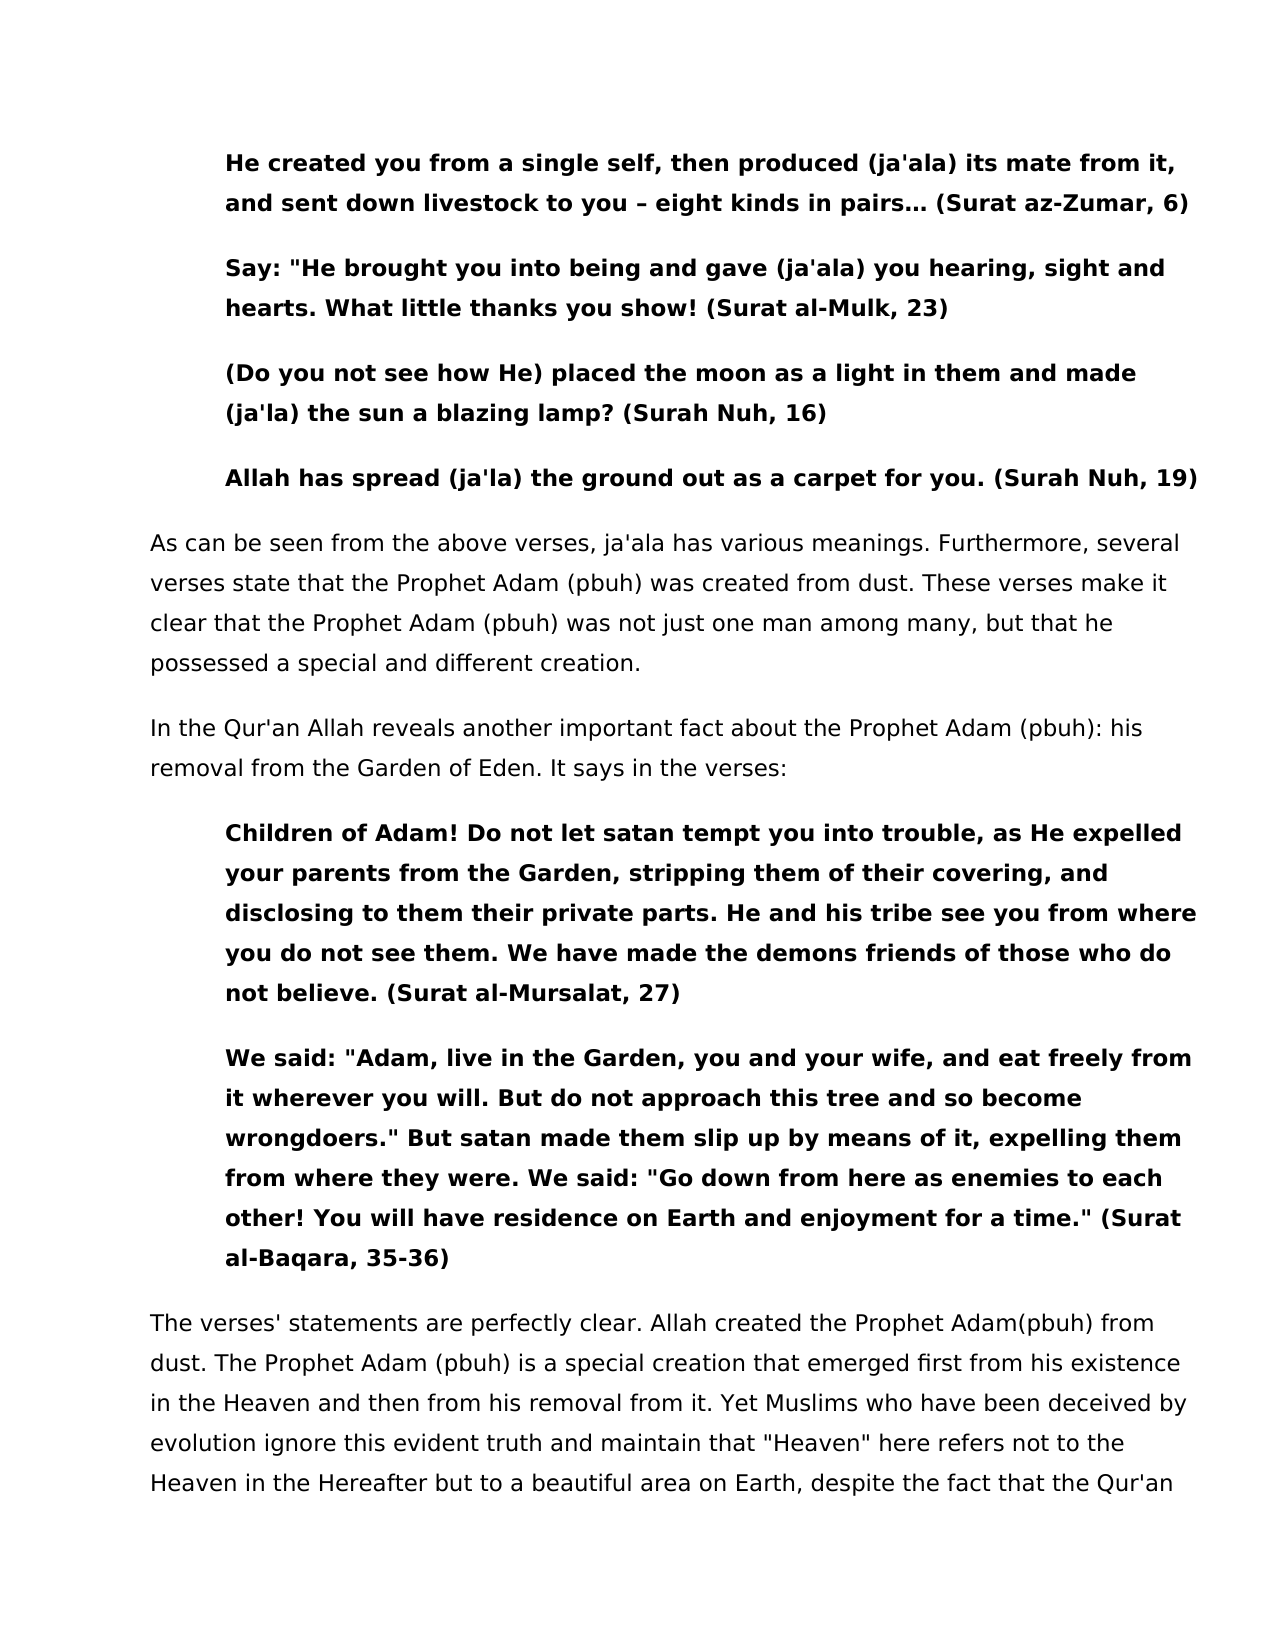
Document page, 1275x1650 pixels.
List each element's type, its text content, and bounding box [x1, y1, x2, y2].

text Children of Adam! Do not let satan tempt you into trouble, as He expelled your parents from the Garden, stripping them of their covering, and disclosing to them their private parts. He and his tribe see you from where you do not see them. We have made the demons friends of those who do not believe. (Surat al-Mursalat, 27) [225, 820, 1200, 1007]
text We said: "Adam, live in the Garden, you and your wife, and eat freely from it wherever you will. But do not approach this tree and so become wrongdoers." But satan made them slip up by means of it, expelling them from where they were. We said: "Go down from here as enemies to each other! You will have residence on Earth and enjoyment for a time." (Surat al-Baqara, 35-36) [225, 1045, 1200, 1272]
text The verses' statements are perfectly clear. Allah created the Prophet Adam(pbuh) from dust. The Prophet Adam (pbuh) is a special creation that emerged first from his existence in the Heaven and then from his removal from it. Yet Muslims who have been deceived by evolution ignore this evident truth and maintain that "Heaven" here refers not to the Heaven in the Hereafter but to a beautiful area on Earth, despite the fact that the Qur'an [150, 1310, 1200, 1497]
text (Do you not see how He) placed the moon as a light in them and made (ja'la) the sun a blazing lamp? (Surah Nuh, 16) [225, 360, 1200, 427]
text As can be seen from the above verses, ja'ala has various meanings. Furthermore, several verses state that the Prophet Adam (pbuh) was created from dust. These verses make it clear that the Prophet Adam (pbuh) was not just one man among many, but that he possessed a special and different creation. [150, 530, 1200, 677]
text He created you from a single self, then produced (ja'ala) its mate from it, and sent down livestock to you – eight kinds in pairs… (Surat az-Zumar, 6) [225, 150, 1200, 217]
text In the Qur'an Allah reveals another important fact about the Prophet Adam (pbuh): his removal from the Garden of Eden. It says in the verses: [150, 715, 1200, 782]
text Say: "He brought you into being and gave (ja'ala) you hearing, sight and hearts. What little thanks you show! (Surat al-Mulk, 23) [225, 255, 1200, 322]
text Allah has spread (ja'la) the ground out as a carpet for you. (Surah Nuh, 19) [225, 465, 1200, 492]
